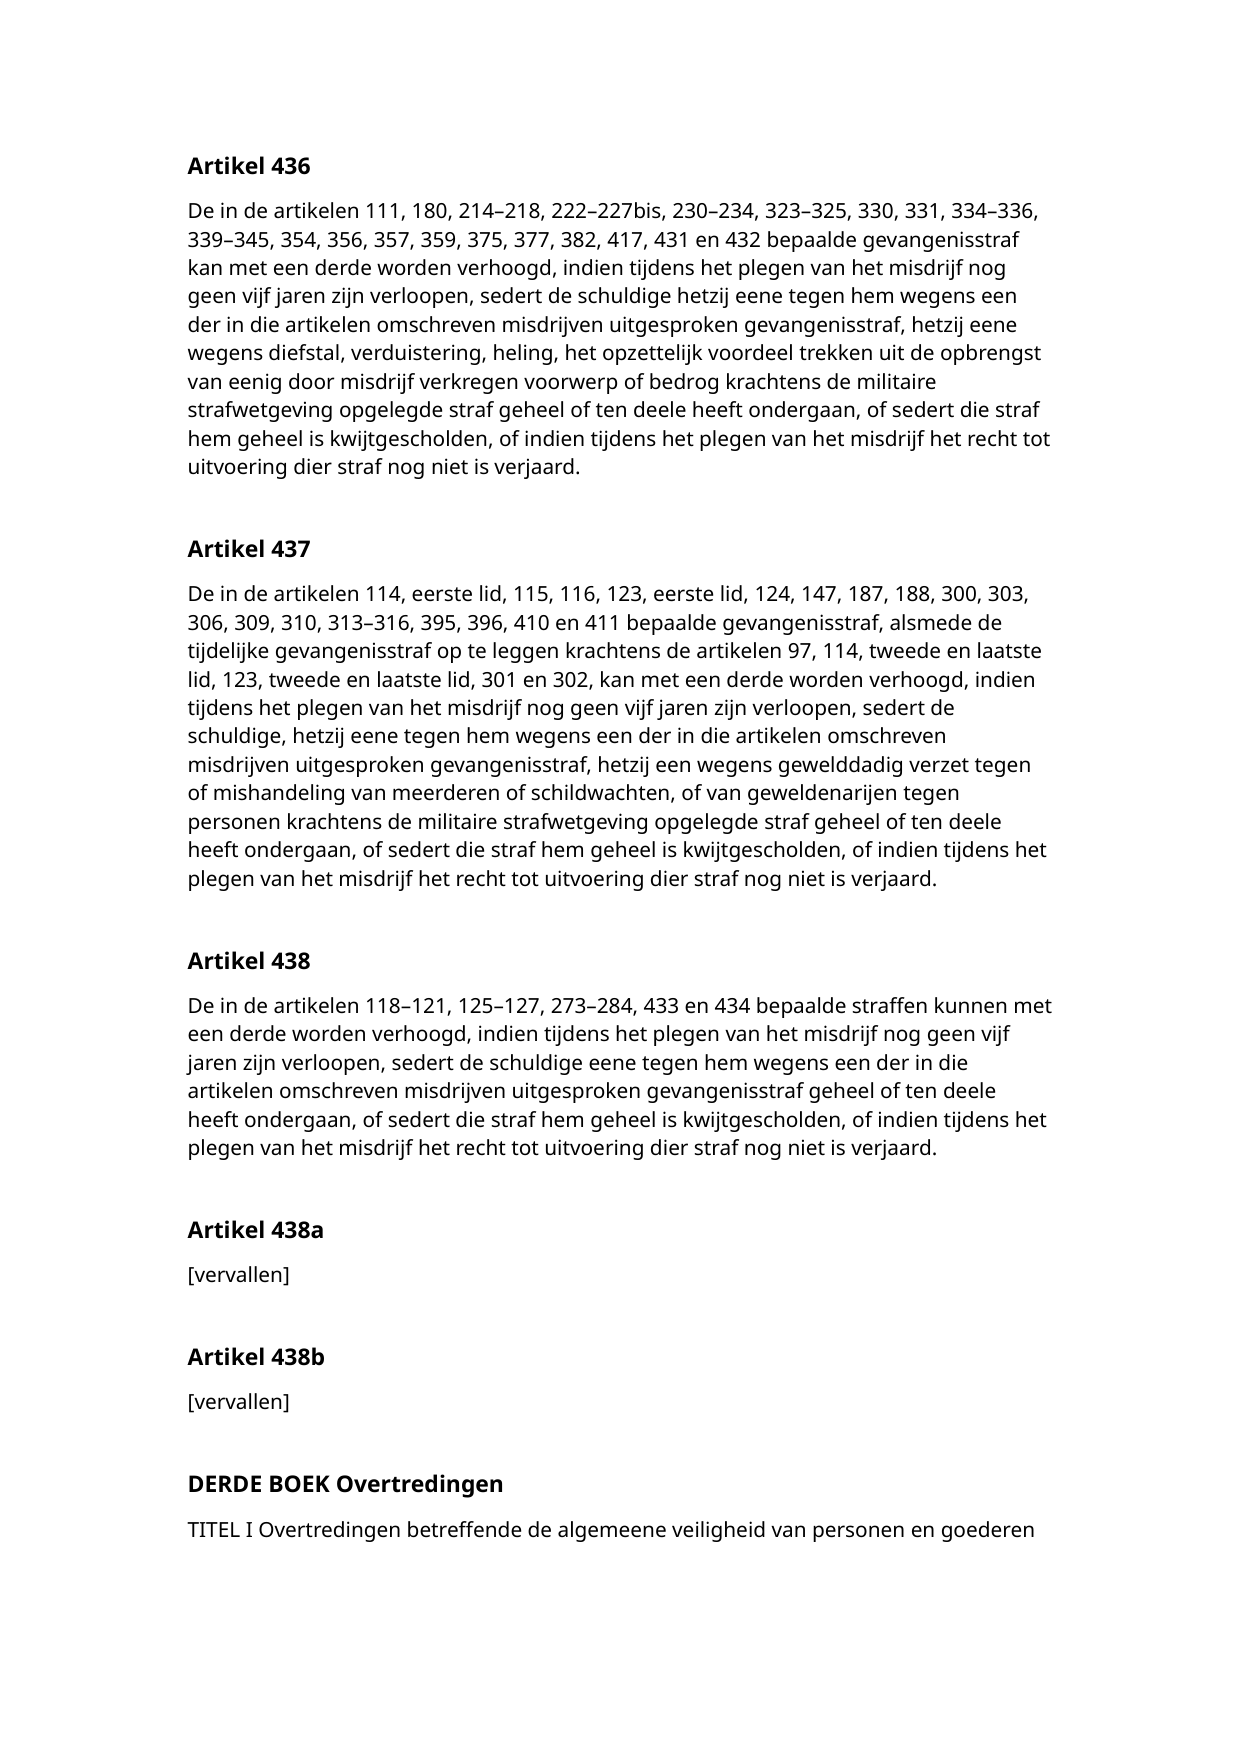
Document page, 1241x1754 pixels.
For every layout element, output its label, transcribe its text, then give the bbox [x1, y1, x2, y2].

text De in de artikelen 111, 180, 214–218, 222–227bis, 230–234, 323–325, 330, 331, 334–336, 339–345, 354, 356, 357, 359, 375, 377, 382, 417, 431 en 432 bepaalde gevangenisstraf kan met een derde worden verhoogd, indien tijdens het plegen van het misdrijf nog geen vijf jaren zijn verloopen, sedert de schuldige hetzij eene tegen hem wegens een der in die artikelen omschreven misdrijven uitgesproken gevangenisstraf, hetzij eene wegens diefstal, verduistering, heling, het opzettelijk voordeel trekken uit de opbrengst van eenig door misdrijf verkregen voorwerp of bedrog krachtens de militaire strafwetgeving opgelegde straf geheel of ten deele heeft ondergaan, of sedert die straf hem geheel is kwijtgescholden, of indien tijdens het plegen van het misdrijf het recht tot uitvoering dier straf nog niet is verjaard. [187, 196, 1053, 481]
text De in de artikelen 114, eerste lid, 115, 116, 123, eerste lid, 124, 147, 187, 188, 300, 303, 306, 309, 310, 313–316, 395, 396, 410 en 411 bepaalde gevangenisstraf, alsmede de tijdelijke gevangenisstraf op te leggen krachtens de artikelen 97, 114, tweede en laatste lid, 123, tweede en laatste lid, 301 en 302, kan met een derde worden verhoogd, indien tijdens het plegen van het misdrijf nog geen vijf jaren zijn verloopen, sedert de schuldige, hetzij eene tegen hem wegens een der in die artikelen omschreven misdrijven uitgesproken gevangenisstraf, hetzij een wegens gewelddadig verzet tegen of mishandeling van meerderen of schildwachten, of van geweldenarijen tegen personen krachtens de militaire strafwetgeving opgelegde straf geheel of ten deele heeft ondergaan, of sedert die straf hem geheel is kwijtgescholden, of indien tijdens het plegen van het misdrijf het recht tot uitvoering dier straf nog niet is verjaard. [187, 579, 1053, 892]
subtitle Artikel 438b [187, 1341, 1053, 1372]
subtitle Artikel 438 [187, 945, 1053, 976]
subtitle TITEL I Overtredingen betreffende de algemeene veiligheid van personen en goederen [187, 1515, 1053, 1543]
subtitle Artikel 438a [187, 1214, 1053, 1245]
subtitle Artikel 436 [187, 150, 1053, 181]
subtitle Artikel 437 [187, 533, 1053, 564]
subtitle DERDE BOEK Overtredingen [187, 1468, 1053, 1500]
text De in de artikelen 118–121, 125–127, 273–284, 433 en 434 bepaalde straffen kunnen met een derde worden verhoogd, indien tijdens het plegen van het misdrijf nog geen vijf jaren zijn verloopen, sedert de schuldige eene tegen hem wegens een der in die artikelen omschreven misdrijven uitgesproken gevangenisstraf geheel of ten deele heeft ondergaan, of sedert die straf hem geheel is kwijtgescholden, of indien tijdens het plegen van het misdrijf het recht tot uitvoering dier straf nog niet is verjaard. [187, 991, 1053, 1162]
text [vervallen] [187, 1260, 1053, 1289]
text [vervallen] [187, 1387, 1053, 1416]
